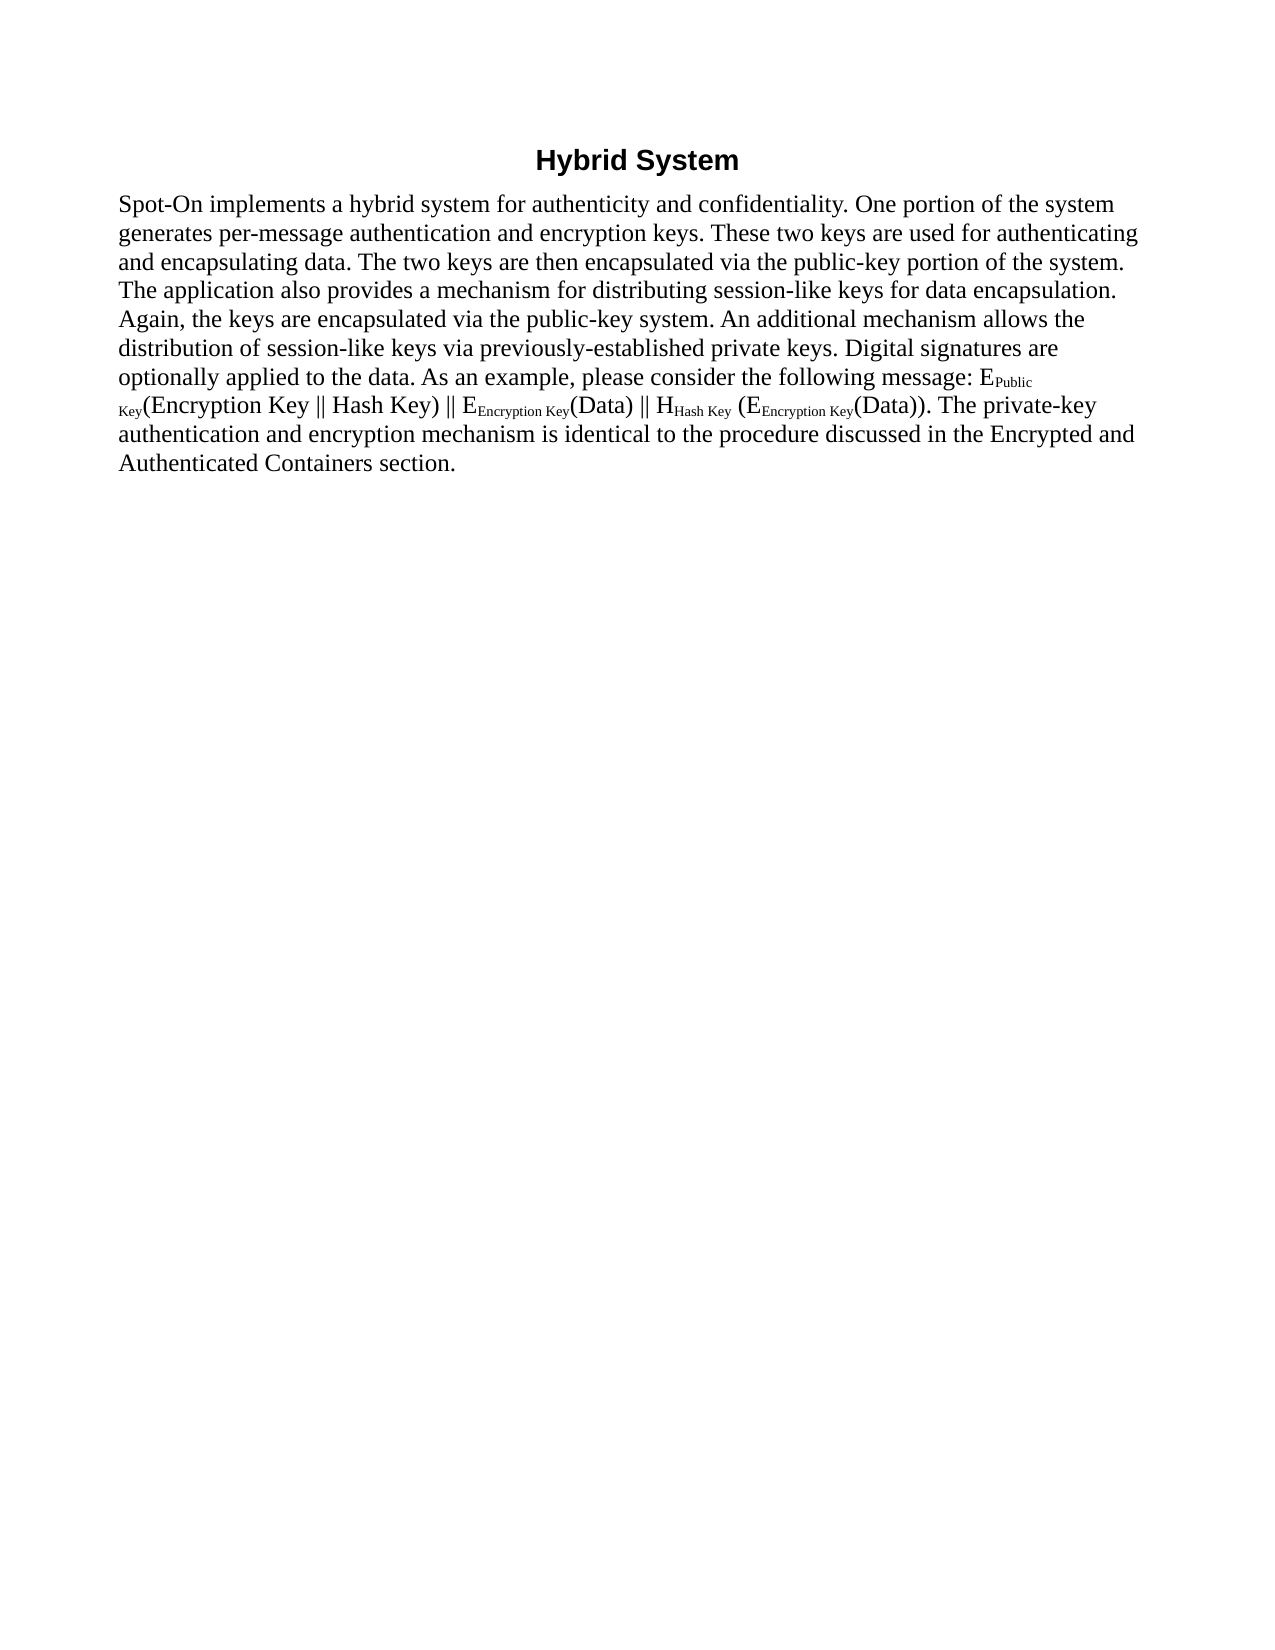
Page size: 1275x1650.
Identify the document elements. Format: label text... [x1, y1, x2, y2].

subtitle Hybrid System [118, 143, 1157, 177]
text Spot-On implements a hybrid system for authenticity and confidentiality. One portion of the system generates per-message authentication and encryption keys. These two keys are used for authenticating and encapsulating data. The two keys are then encapsulated via the public-key portion of the system. The application also provides a mechanism for distributing session-like keys for data encapsulation. Again, the keys are encapsulated via the public-key system. An additional mechanism allows the distribution of session-like keys via previously-established private keys. Digital signatures are optionally applied to the data. As an example, please consider the following message: EPublic Key(Encryption Key || Hash Key) || EEncryption Key(Data) || HHash Key (EEncryption Key(Data)). The private-key authentication and encryption mechanism is identical to the procedure discussed in the Encrypted and Authenticated Containers section. [118, 189, 1157, 477]
